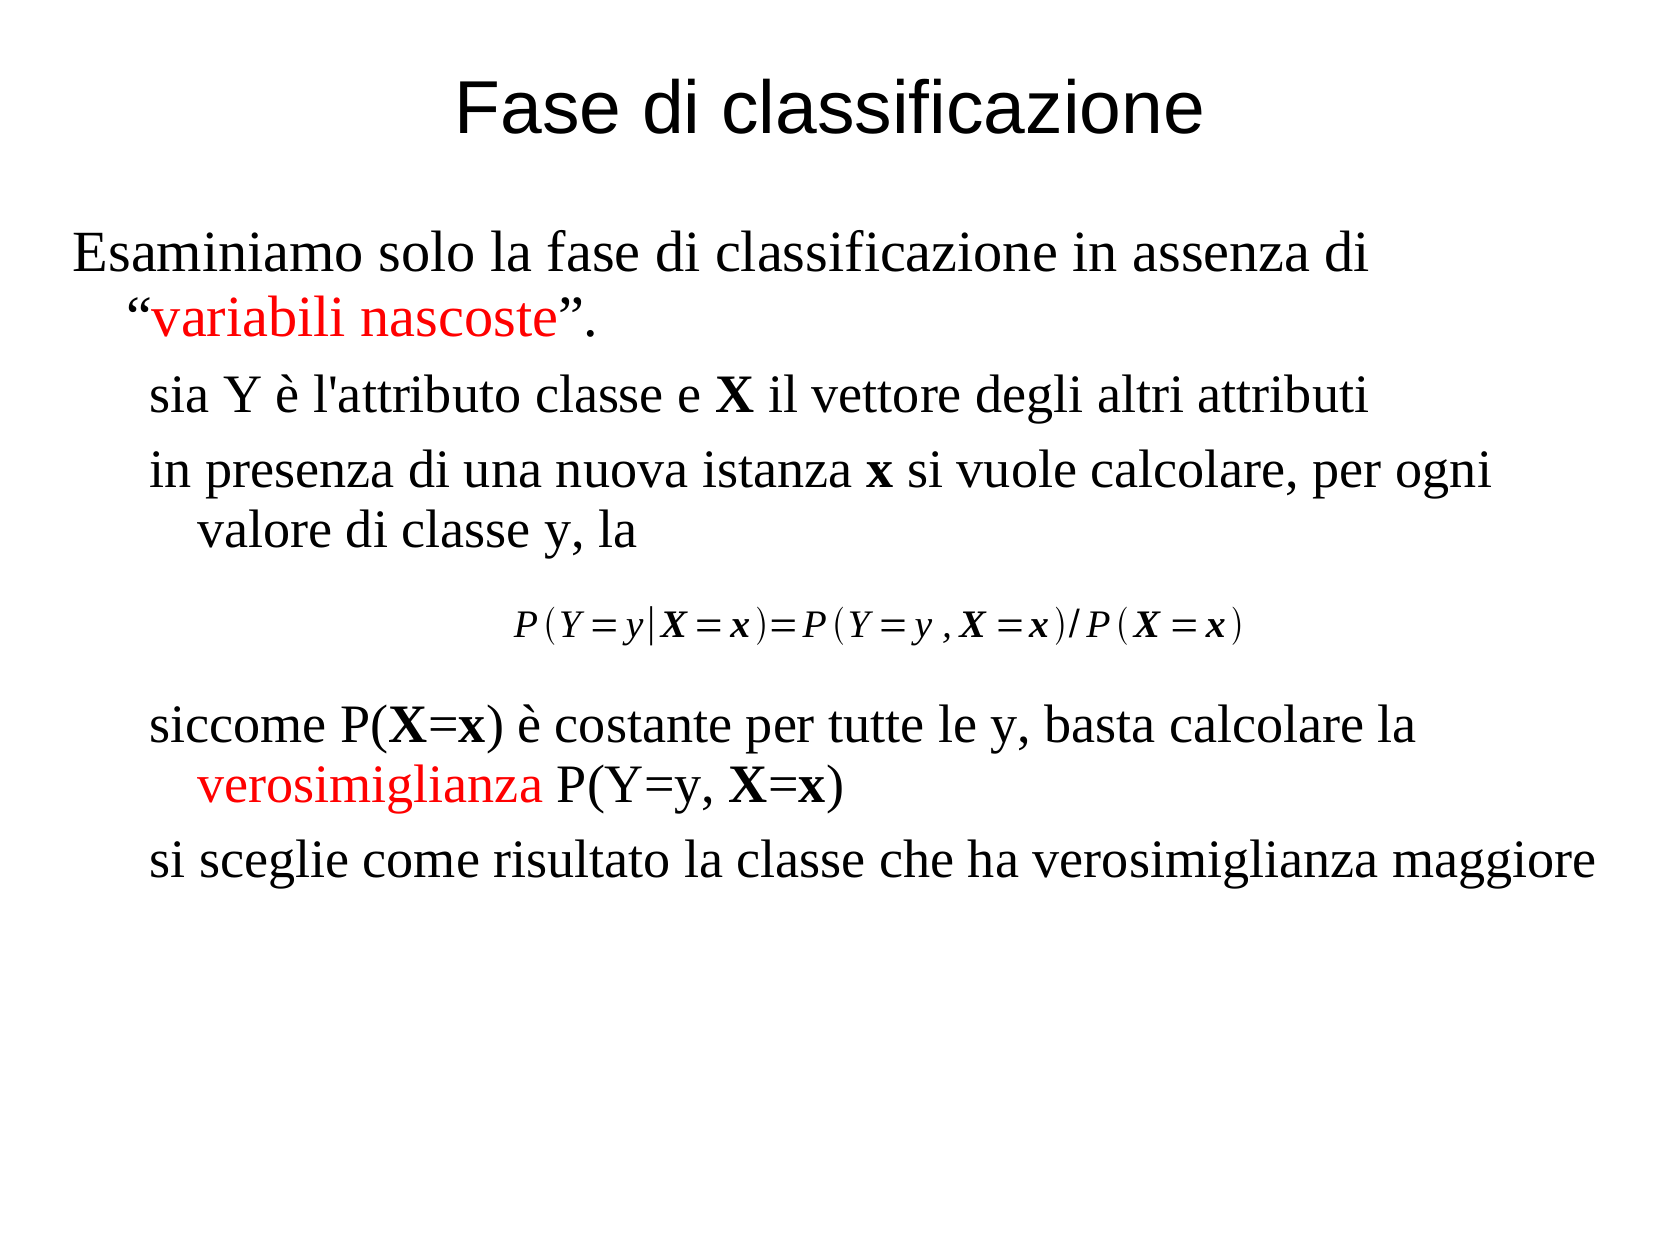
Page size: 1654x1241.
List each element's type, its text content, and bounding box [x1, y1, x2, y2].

chart [501, 603, 1252, 649]
title Fase di classificazione [52, 42, 1608, 173]
list Esaminiamo solo la fase di classificazione in assenza di “variabili nascoste”. sia Y è l'attributo classe e X il vettore degli altri attributi in presenza di una nuova istanza x si vuole calcolare, per ogni valore di classe y, la siccome P(X=x) è costante per tutte le y, basta calcolare la verosimiglianza P(Y=y, X=x) si sceglie come risultato la classe che ha verosimiglianza maggiore [55, 219, 1605, 1179]
